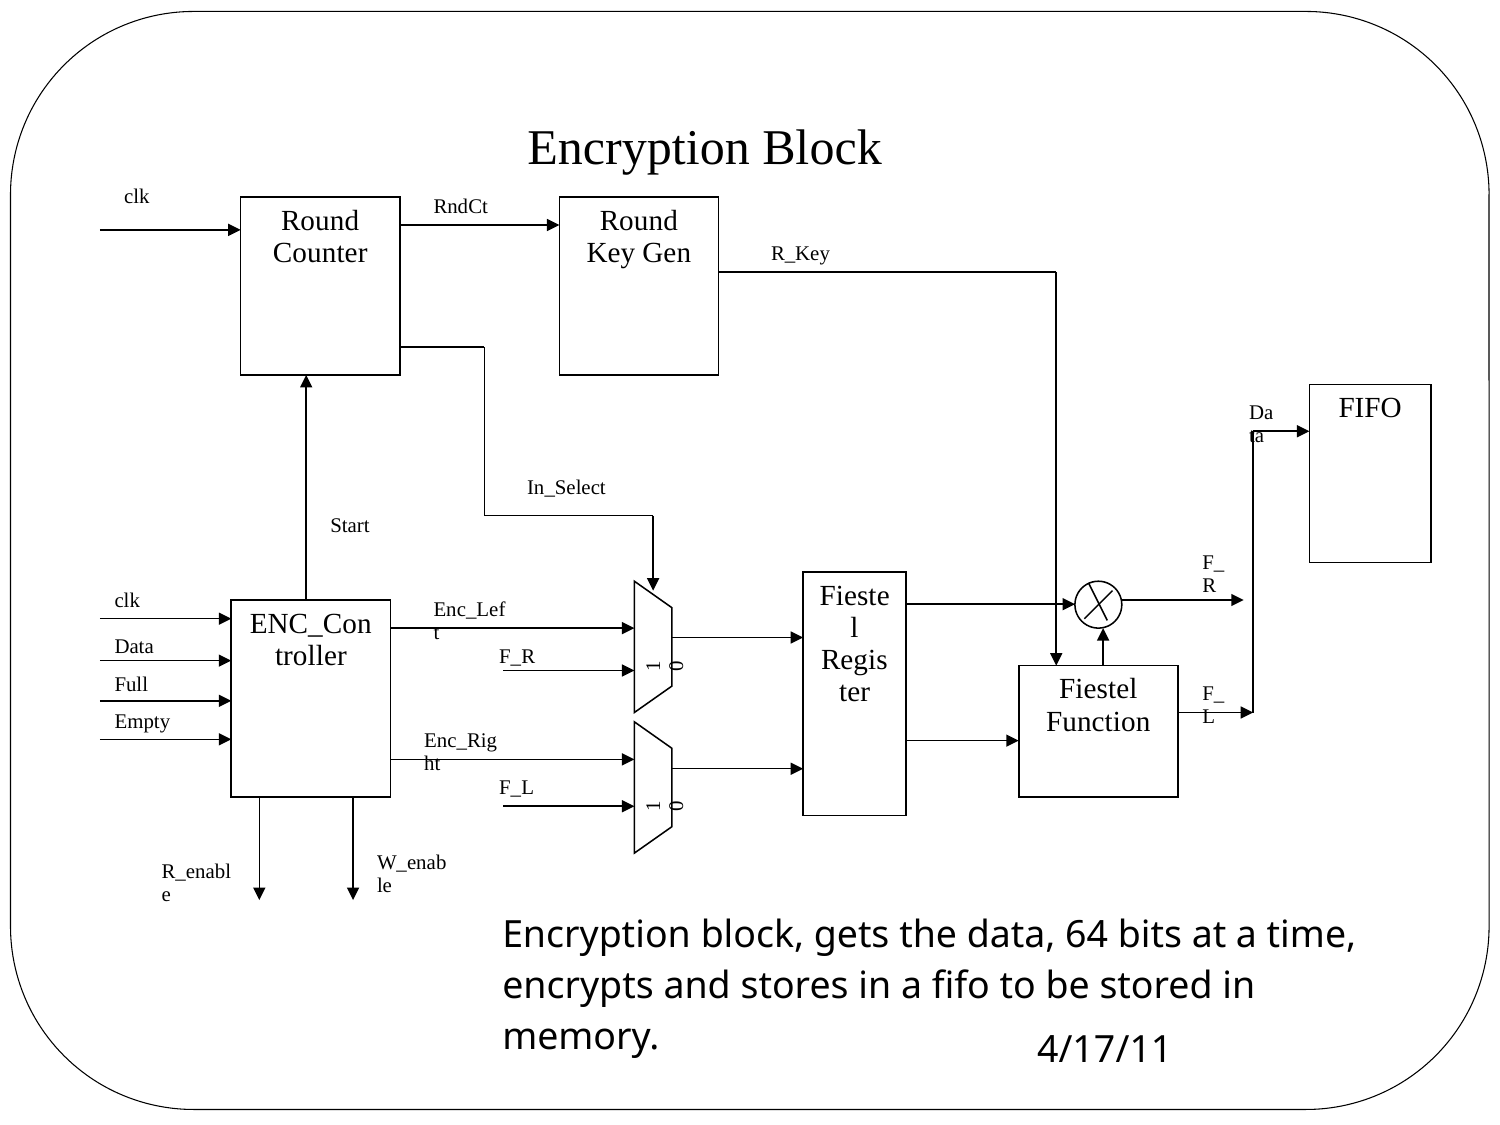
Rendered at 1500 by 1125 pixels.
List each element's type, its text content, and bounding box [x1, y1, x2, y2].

text_box R_Key [756, 234, 860, 263]
text_box Data [1234, 393, 1291, 422]
text_box Round Key Gen [559, 196, 719, 375]
text_box In_Select [512, 468, 635, 497]
text_box F_L [484, 768, 588, 797]
text_box 1 0 [634, 581, 672, 713]
text_box Enc_Left [418, 590, 522, 619]
text_box 1 0 [634, 721, 672, 854]
text_box Data [99, 628, 203, 657]
text_box Empty [99, 703, 203, 732]
text_box ENC_Controller [231, 599, 391, 797]
text_box F_L [1187, 674, 1244, 703]
text_box clk [109, 178, 213, 207]
text_box Enc_Right [409, 721, 513, 750]
text_box RndCt [418, 187, 522, 216]
text_box R_enable [146, 853, 250, 891]
text_box W_enable [362, 843, 466, 872]
text_box Start [315, 506, 419, 535]
text_box Encryption Block [512, 112, 897, 169]
text_box Fiestel Register [803, 571, 907, 816]
text_box F_R [484, 637, 588, 666]
text_box clk [99, 581, 203, 610]
text_box Fiestel Function [1018, 665, 1179, 797]
text_box FIFO [1309, 384, 1432, 563]
text_box Encryption block, gets the data, 64 bits at a time, encrypts and stores in a fifo to be stored in memory. [487, 900, 1413, 1006]
text_box Round Counter [240, 196, 400, 375]
text_box Full [99, 665, 203, 694]
text_box F_R [1187, 543, 1244, 572]
